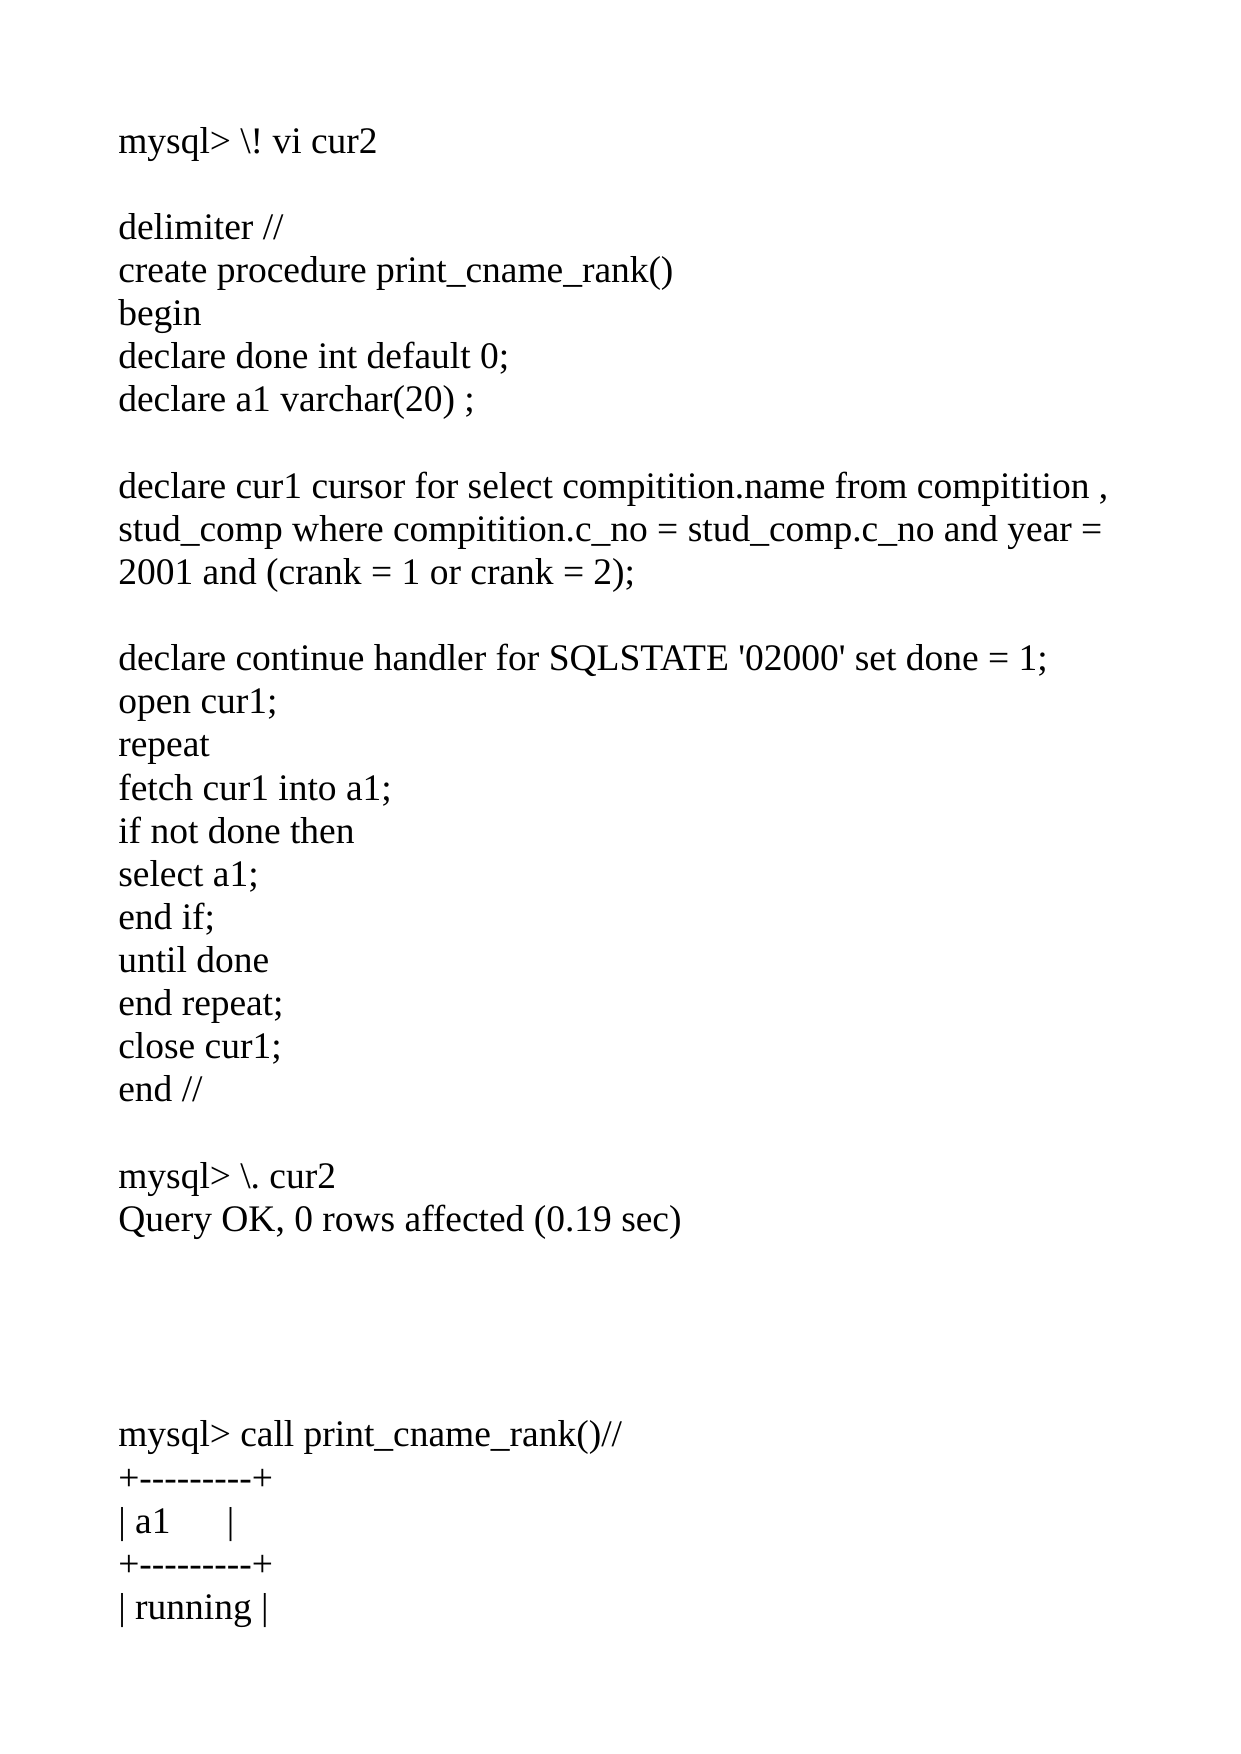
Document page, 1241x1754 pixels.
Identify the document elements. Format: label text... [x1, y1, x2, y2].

text end // [118, 1067, 1122, 1110]
text end if; [118, 894, 1122, 937]
text mysql> call print_cname_rank()// [118, 1412, 1122, 1455]
text repeat [118, 722, 1122, 765]
text close cur1; [118, 1024, 1122, 1067]
text end repeat; [118, 981, 1122, 1024]
text declare a1 varchar(20) ; [118, 377, 1122, 420]
text declare continue handler for SQLSTATE '02000' set done = 1; [118, 636, 1122, 679]
text Query OK, 0 rows affected (0.19 sec) [118, 1196, 1122, 1239]
text delimiter // [118, 204, 1122, 247]
text +---------+ [118, 1455, 1122, 1498]
text declare done int default 0; [118, 334, 1122, 377]
text mysql> \! vi cur2 [118, 118, 1122, 161]
text begin [118, 291, 1122, 334]
text fetch cur1 into a1; [118, 765, 1122, 808]
text +---------+ [118, 1541, 1122, 1584]
text select a1; [118, 851, 1122, 894]
text | a1 | [118, 1498, 1122, 1541]
text mysql> \. cur2 [118, 1153, 1122, 1196]
text if not done then [118, 808, 1122, 851]
text declare cur1 cursor for select compitition.name from compitition , stud_comp where compitition.c_no = stud_comp.c_no and year = 2001 and (crank = 1 or crank = 2); [118, 463, 1122, 592]
text create procedure print_cname_rank() [118, 247, 1122, 291]
text open cur1; [118, 679, 1122, 722]
text until done [118, 937, 1122, 981]
text | running | [118, 1584, 1122, 1627]
